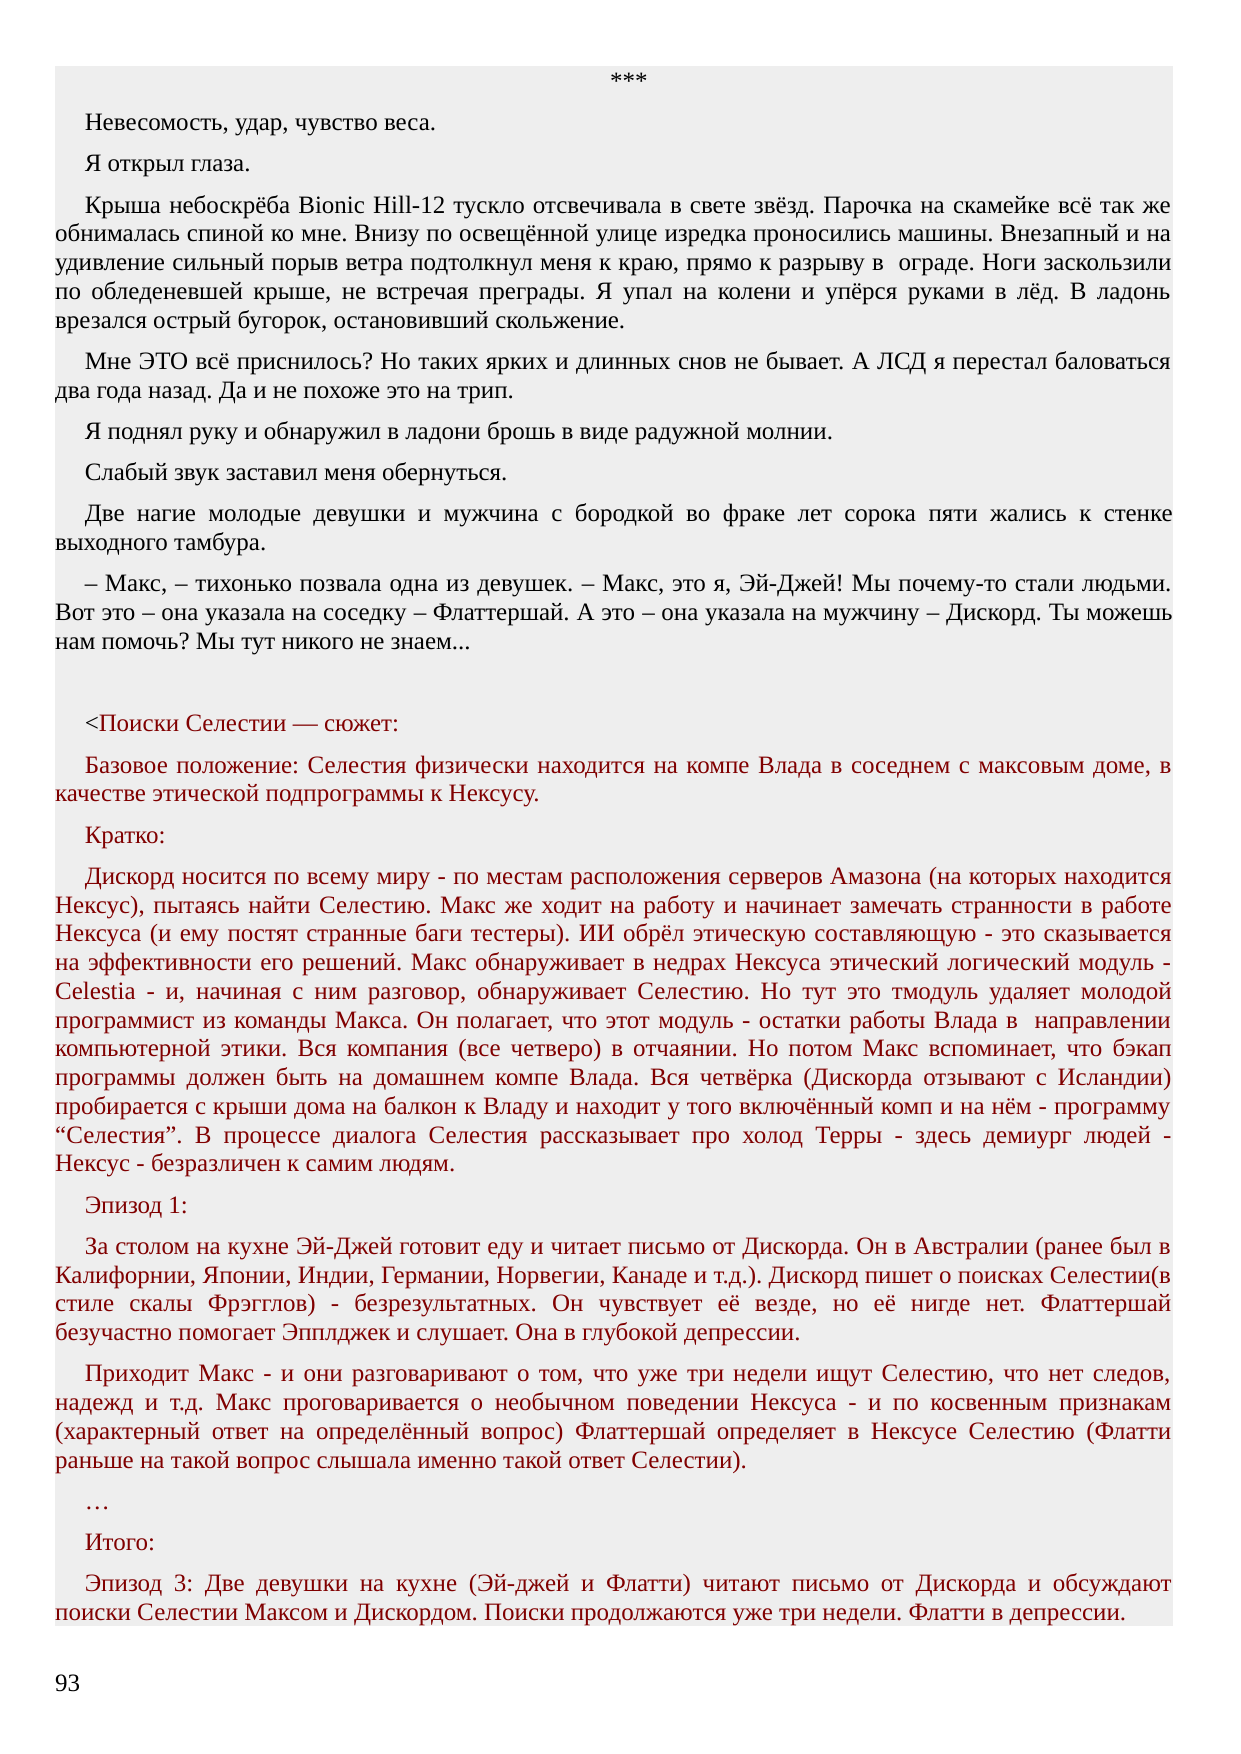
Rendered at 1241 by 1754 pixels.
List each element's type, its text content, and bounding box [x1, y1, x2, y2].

text … [55, 1486, 1173, 1515]
text Две нагие молодые девушки и мужчина с бородкой во фраке лет сорока пяти жались к стенке выходного тамбура. [55, 498, 1173, 556]
text Кратко: [55, 820, 1173, 848]
text *** [55, 66, 1173, 95]
text Мне ЭТО всё приснилось? Но таких ярких и длинных снов не бывает. А ЛСД я перестал баловаться два года назад. Да и не похоже это на трип. [55, 346, 1173, 403]
text Слабый звук заставил меня обернуться. [55, 457, 1173, 486]
text <Поиски Селестии — сюжет: [55, 708, 1173, 737]
text За столом на кухне Эй-Джей готовит еду и читает письмо от Дискорда. Он в Австралии (ранее был в Калифорнии, Японии, Индии, Германии, Норвегии, Канаде и т.д.). Дискорд пишет о поисках Селестии(в стиле скалы Фрэгглов) - безрезультатных. Он чувствует её везде, но её нигде нет. Флаттершай безучастно помогает Эпплджек и слушает. Она в глубокой депрессии. [55, 1231, 1173, 1346]
text Эпизод 3: Две девушки на кухне (Эй-джей и Флатти) читают письмо от Дискорда и обсуждают поиски Селестии Максом и Дискордом. Поиски продолжаются уже три недели. Флатти в депрессии. [55, 1568, 1173, 1626]
text Базовое положение: Селестия физически находится на компе Влада в соседнем с максовым доме, в качестве этической подпрограммы к Нексусу. [55, 750, 1173, 807]
text – Макс, – тихонько позвала одна из девушек. – Макс, это я, Эй-Джей! Мы почему-то стали людьми. Вот это – она указала на соседку – Флаттершай. А это – она указала на мужчину – Дискорд. Ты можешь нам помочь? Мы тут никого не знаем... [55, 568, 1173, 655]
text Дискорд носится по всему миру - по местам расположения серверов Амазона (на которых находится Нексус), пытаясь найти Селестию. Макс же ходит на работу и начинает замечать странности в работе Нексуса (и ему постят странные баги тестеры). ИИ обрёл этическую составляющую - это сказывается на эффективности его решений. Макс обнаруживает в недрах Нексуса этический логический модуль - Celestia - и, начиная с ним разговор, обнаруживает Селестию. Но тут это тмодуль удаляет молодой программист из команды Макса. Он полагает, что этот модуль - остатки работы Влада в направлении компьютерной этики. Вся компания (все четверо) в отчаянии. Но потом Макс вспоминает, что бэкап программы должен быть на домашнем компе Влада. Вся четвёрка (Дискорда отзывают с Исландии) пробирается с крыши дома на балкон к Владу и находит у того включённый комп и на нём - программу “Селестия”. В процессе диалога Селестия рассказывает про холод Терры - здесь демиург людей - Нексус - безразличен к самим людям. [55, 861, 1173, 1177]
text Крыша небоскрёба Bionic Hill-12 тускло отсвечивала в свете звёзд. Парочка на скамейке всё так же обнималась спиной ко мне. Внизу по освещённой улице изредка проносились машины. Внезапный и на удивление сильный порыв ветра подтолкнул меня к краю, прямо к разрыву в ограде. Ноги заскользили по обледеневшей крыше, не встречая преграды. Я упал на колени и упёрся руками в лёд. В ладонь врезался острый бугорок, остановивший скольжение. [55, 190, 1173, 333]
text Приходит Макс - и они разговаривают о том, что уже три недели ищут Селестию, что нет следов, надежд и т.д. Макс проговаривается о необычном поведении Нексуса - и по косвенным признакам (характерный ответ на определённый вопрос) Флаттершай определяет в Нексусе Селестию (Флатти раньше на такой вопрос слышала именно такой ответ Селестии). [55, 1358, 1173, 1473]
text Эпизод 1: [55, 1190, 1173, 1218]
text Итого: [55, 1527, 1173, 1556]
text Невесомость, удар, чувство веса. [55, 107, 1173, 136]
text Я открыл глаза. [55, 148, 1173, 177]
text Я поднял руку и обнаружил в ладони брошь в виде радужной молнии. [55, 416, 1173, 445]
